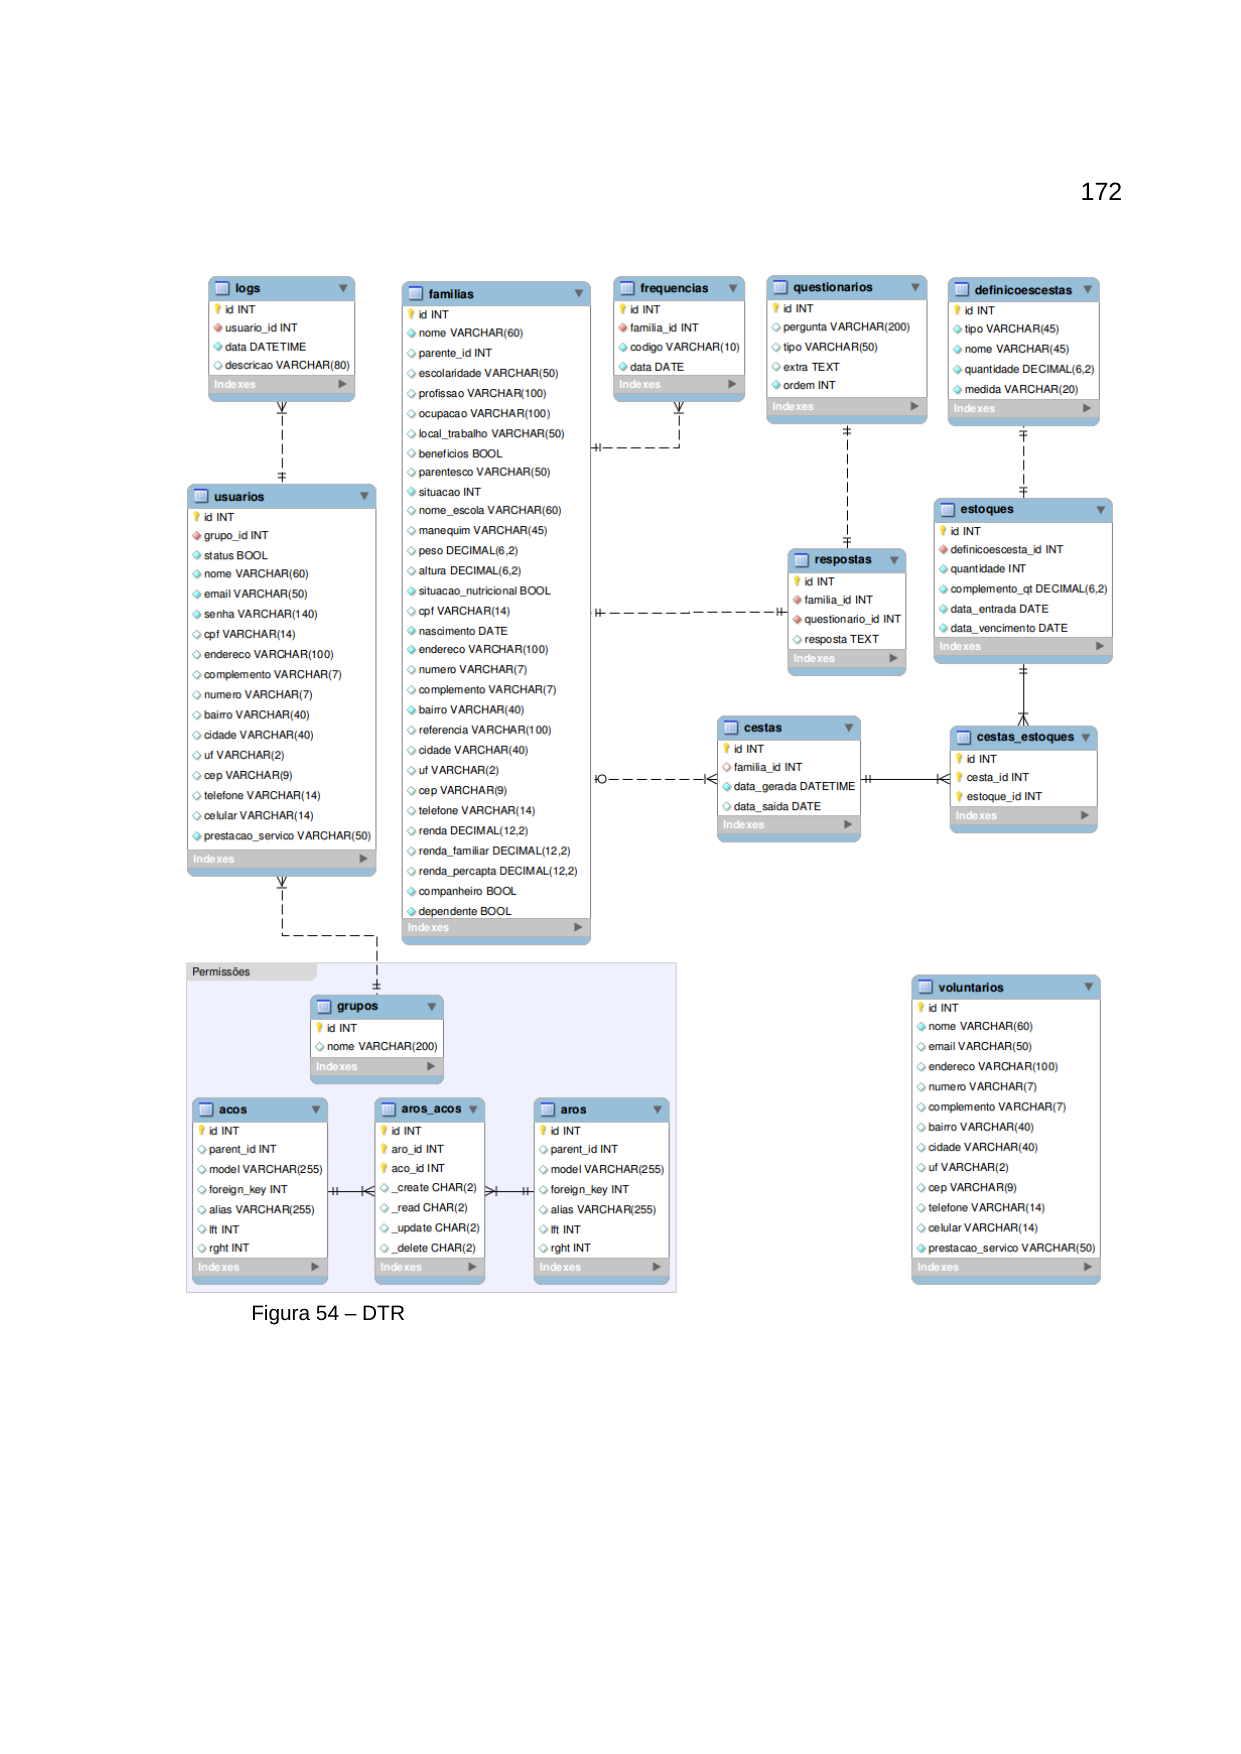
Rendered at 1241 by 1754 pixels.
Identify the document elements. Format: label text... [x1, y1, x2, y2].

picture [177, 265, 1123, 1302]
text Figura 54 – DTR [177, 1302, 1122, 1325]
